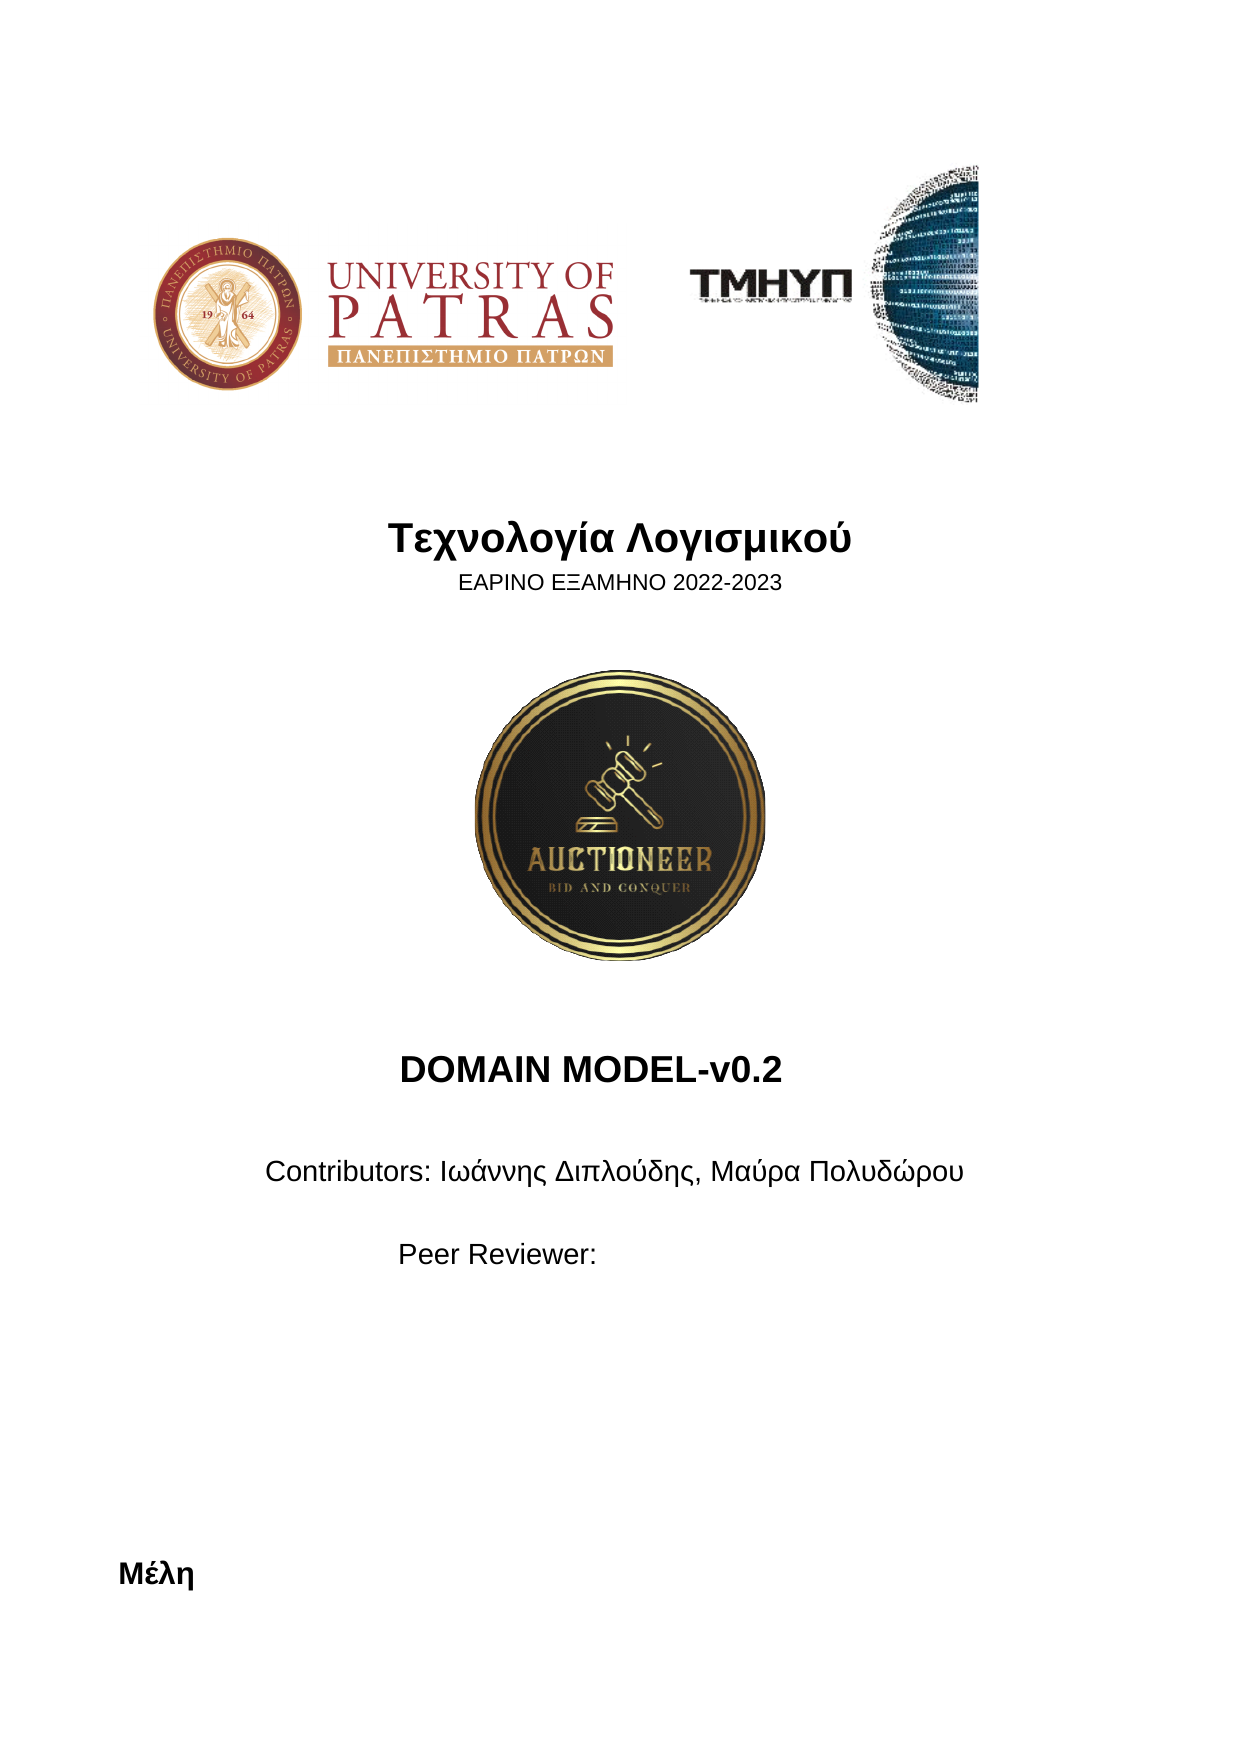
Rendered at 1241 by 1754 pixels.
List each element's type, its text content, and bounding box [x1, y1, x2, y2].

text Peer Reviewer: [118, 1237, 1122, 1271]
text Contributors: Ιωάννης Διπλούδης, Μαύρα Πολυδώρου [118, 1154, 1122, 1187]
text ΕΑΡΙΝΟ ΕΞΑΜΗΝΟ 2022-2023 [118, 568, 1122, 595]
text DOMAIN MODEL-v0.2 [118, 1047, 1122, 1090]
text Μέλη [118, 1555, 1122, 1591]
text Τεχνολογία Λογισμικού [118, 513, 1122, 561]
